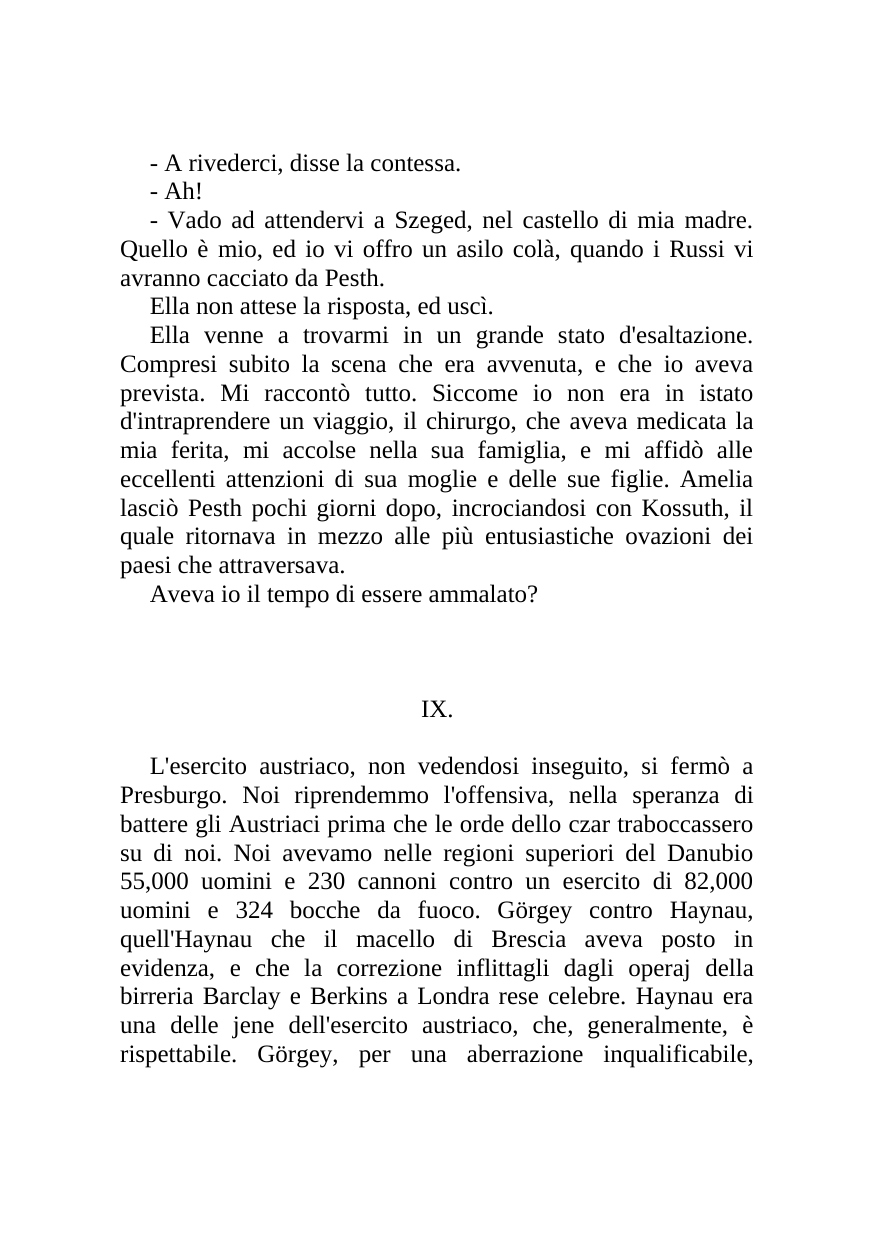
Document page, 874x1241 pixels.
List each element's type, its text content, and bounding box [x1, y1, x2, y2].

text - Ah! [120, 176, 754, 205]
text IX. [120, 694, 754, 723]
text - A rivederci, disse la contessa. [120, 148, 754, 176]
text - Vado ad attendervi a Szeged, nel castello di mia madre. Quello è mio, ed io vi offro un asilo colà, quando i Russi vi avranno cacciato da Pesth. [120, 205, 754, 291]
text L'esercito austriaco, non vedendosi inseguito, si fermò a Presburgo. Noi riprendemmo l'offensiva, nella speranza di battere gli Austriaci prima che le orde dello czar traboccassero su di noi. Noi avevamo nelle regioni superiori del Danubio 55,000 uomini e 230 cannoni contro un esercito di 82,000 uomini e 324 bocche da fuoco. Görgey contro Haynau, quell'Haynau che il macello di Brescia aveva posto in evidenza, e che la correzione inflittagli dagli operaj della birreria Barclay e Berkins a Londra rese celebre. Haynau era una delle jene dell'esercito austriaco, che, generalmente, è rispettabile. Görgey, per una aberrazione inqualificabile, [120, 751, 754, 1068]
text Ella non attese la risposta, ed uscì. [120, 291, 754, 320]
text Ella venne a trovarmi in un grande stato d'esaltazione. Compresi subito la scena che era avvenuta, e che io aveva prevista. Mi raccontò tutto. Siccome io non era in istato d'intraprendere un viaggio, il chirurgo, che aveva medicata la mia ferita, mi accolse nella sua famiglia, e mi affidò alle eccellenti attenzioni di sua moglie e delle sue figlie. Amelia lasciò Pesth pochi giorni dopo, incrociandosi con Kossuth, il quale ritornava in mezzo alle più entusiastiche ovazioni dei paesi che attraversava. [120, 320, 754, 579]
text Aveva io il tempo di essere ammalato? [120, 579, 754, 608]
